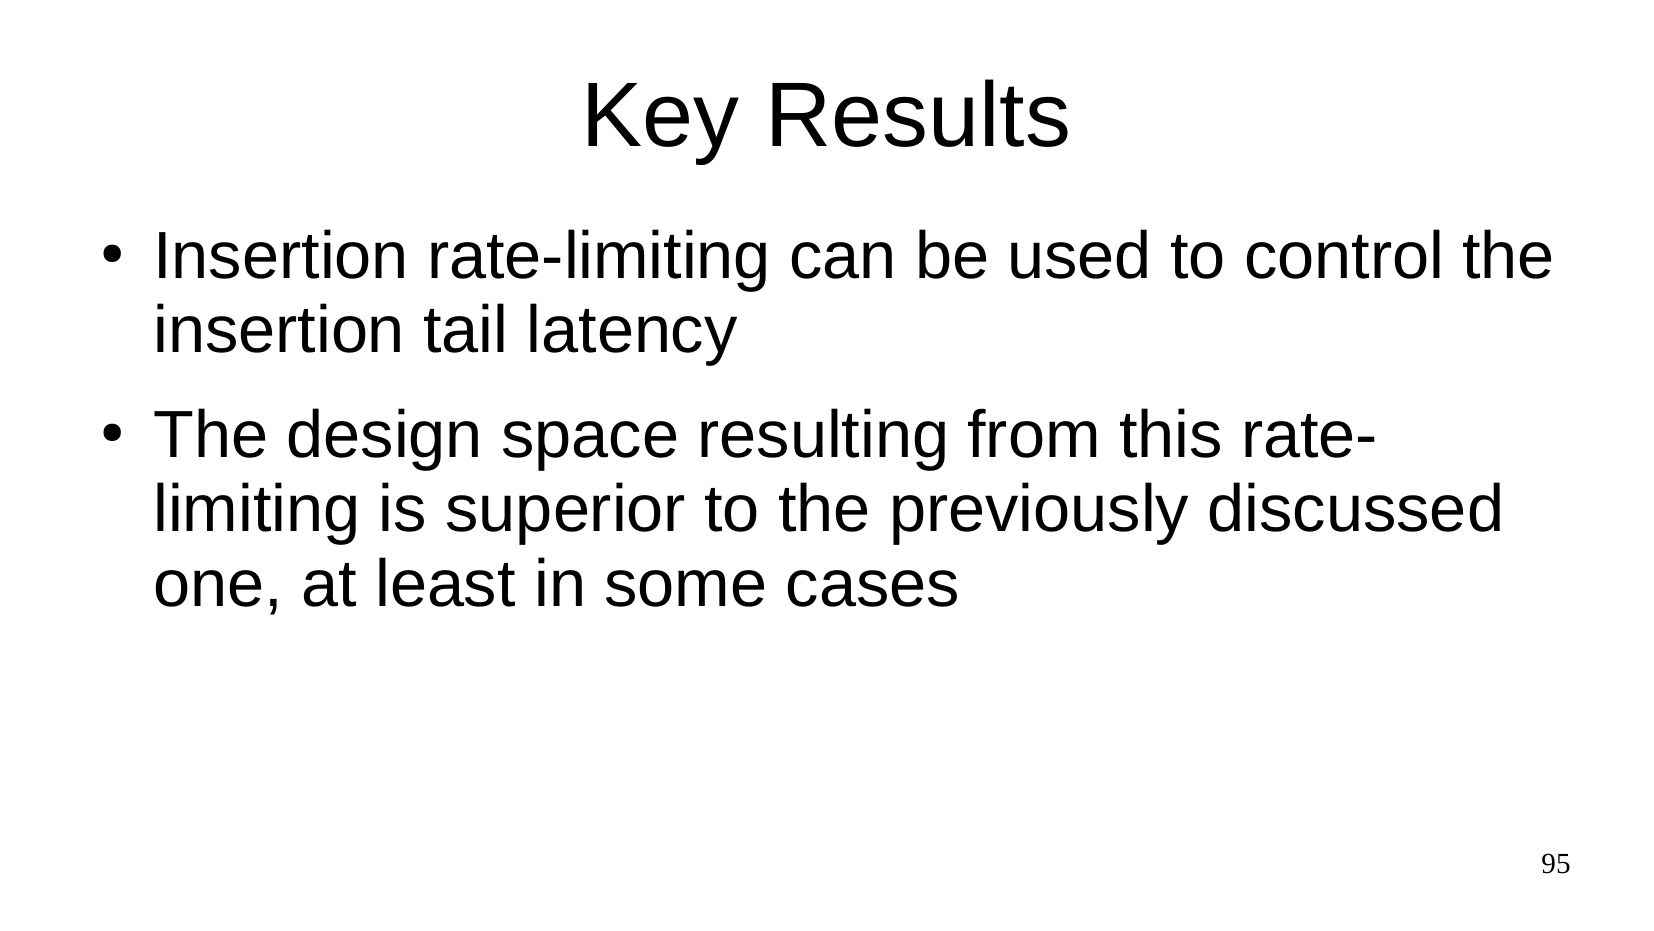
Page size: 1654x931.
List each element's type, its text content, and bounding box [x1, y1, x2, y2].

title Key Results [82, 37, 1571, 193]
list Insertion rate-limiting can be used to control the insertion tail latency The design space resulting from this rate-limiting is superior to the previously discussed one, at least in some cases [82, 217, 1571, 758]
